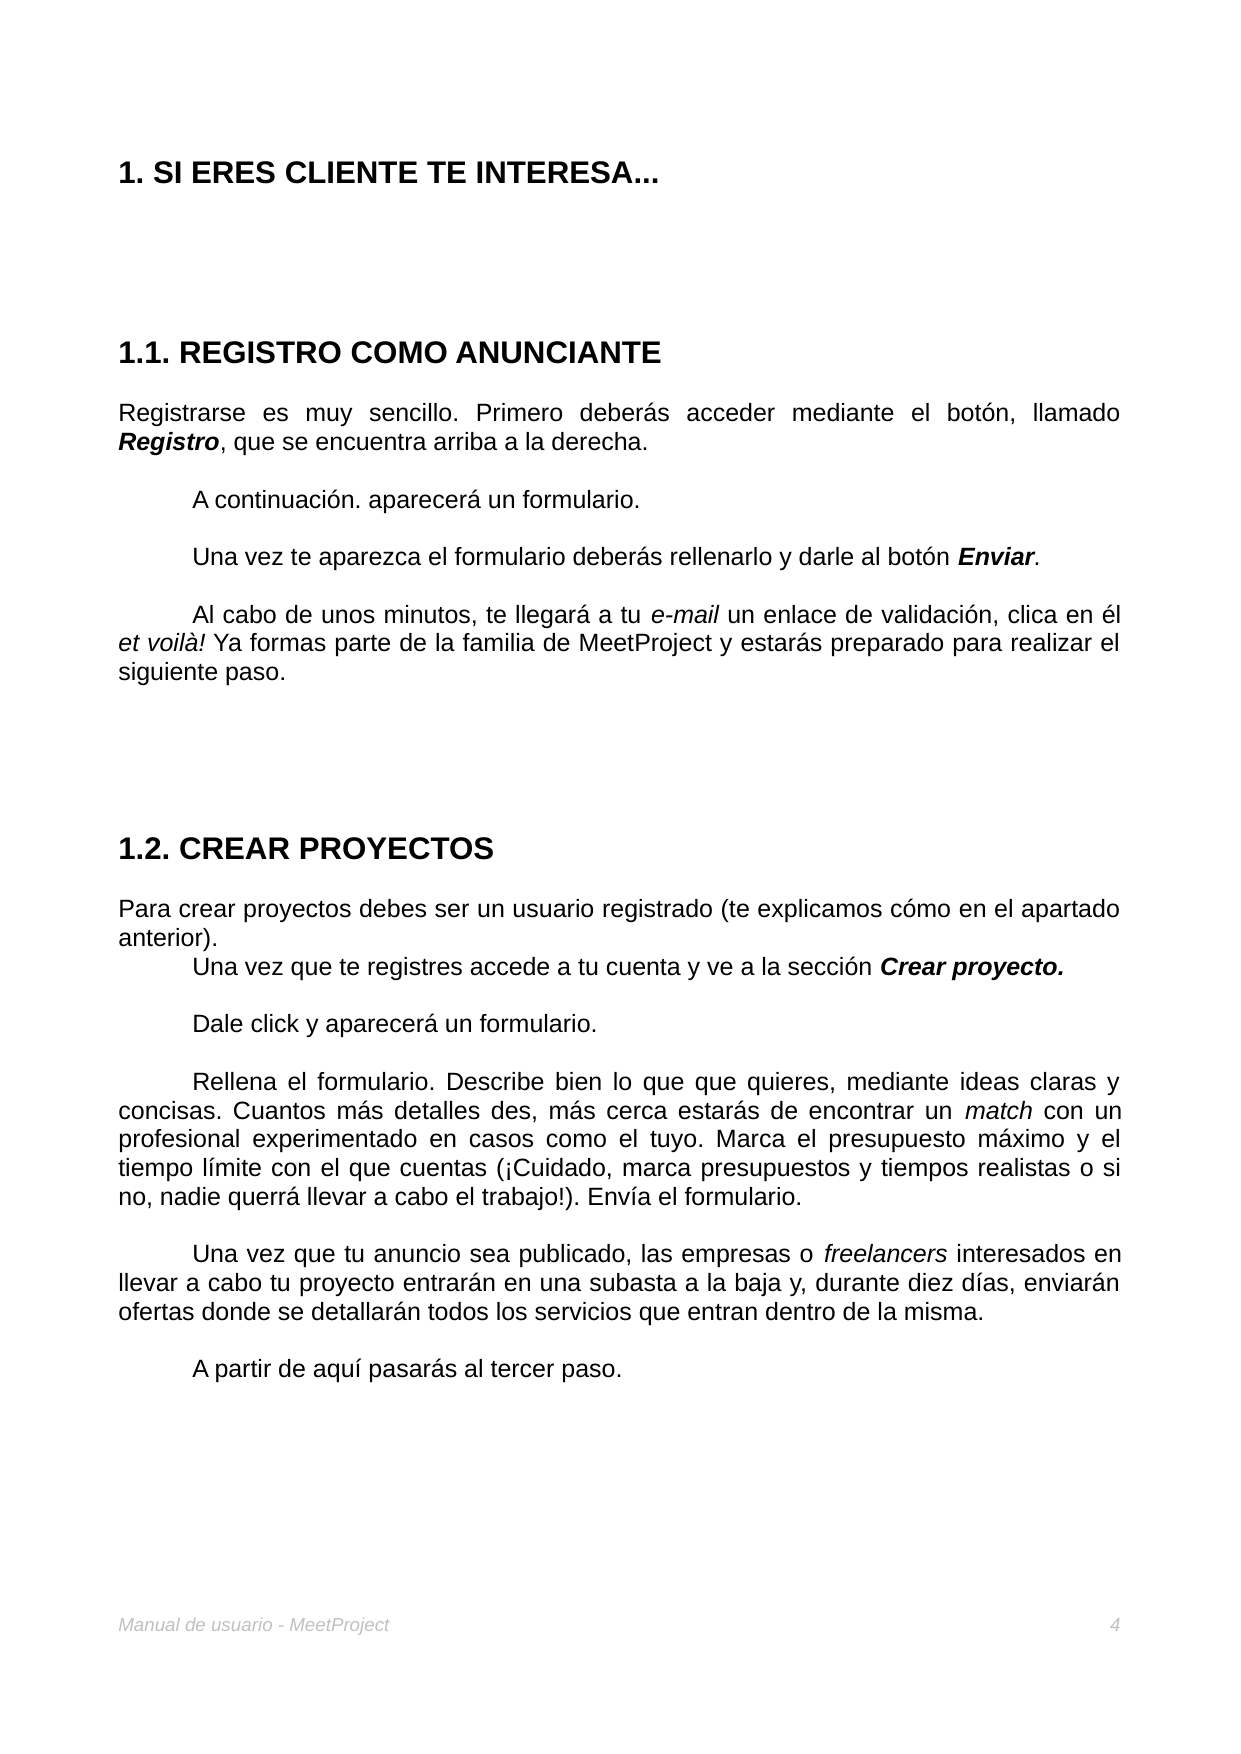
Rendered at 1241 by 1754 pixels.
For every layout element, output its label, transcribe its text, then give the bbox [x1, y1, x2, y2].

text 1. SI ERES CLIENTE TE INTERESA... [118, 154, 1122, 190]
text 1.1. REGISTRO COMO ANUNCIANTE [118, 334, 1122, 370]
text Rellena el formulario. Describe bien lo que que quieres, mediante ideas claras y concisas. Cuantos más detalles des, más cerca estarás de encontrar un match con un profesional experimentado en casos como el tuyo. Marca el presupuesto máximo y el tiempo límite con el que cuentas (¡Cuidado, marca presupuestos y tiempos realistas o si no, nadie querrá llevar a cabo el trabajo!). Envía el formulario. [118, 1067, 1122, 1211]
text Una vez que tu anuncio sea publicado, las empresas o freelancers interesados en llevar a cabo tu proyecto entrarán en una subasta a la baja y, durante diez días, enviarán ofertas donde se detallarán todos los servicios que entran dentro de la misma. [118, 1239, 1122, 1326]
text A partir de aquí pasarás al tercer paso. [118, 1354, 1122, 1383]
text Registrarse es muy sencillo. Primero deberás acceder mediante el botón, llamado Registro, que se encuentra arriba a la derecha. [118, 398, 1122, 456]
text Dale click y aparecerá un formulario. [118, 1009, 1122, 1038]
text 1.2. CREAR PROYECTOS [118, 830, 1122, 866]
text Al cabo de unos minutos, te llegará a tu e-mail un enlace de validación, clica en él et voilà! Ya formas parte de la familia de MeetProject y estarás preparado para realizar el siguiente paso. [118, 600, 1122, 686]
text Una vez que te registres accede a tu cuenta y ve a la sección Crear proyecto. [118, 952, 1122, 981]
text A continuación. aparecerá un formulario. [118, 485, 1122, 513]
text Una vez te aparezca el formulario deberás rellenarlo y darle al botón Enviar. [118, 542, 1122, 571]
text Para crear proyectos debes ser un usuario registrado (te explicamos cómo en el apartado anterior). [118, 894, 1122, 952]
